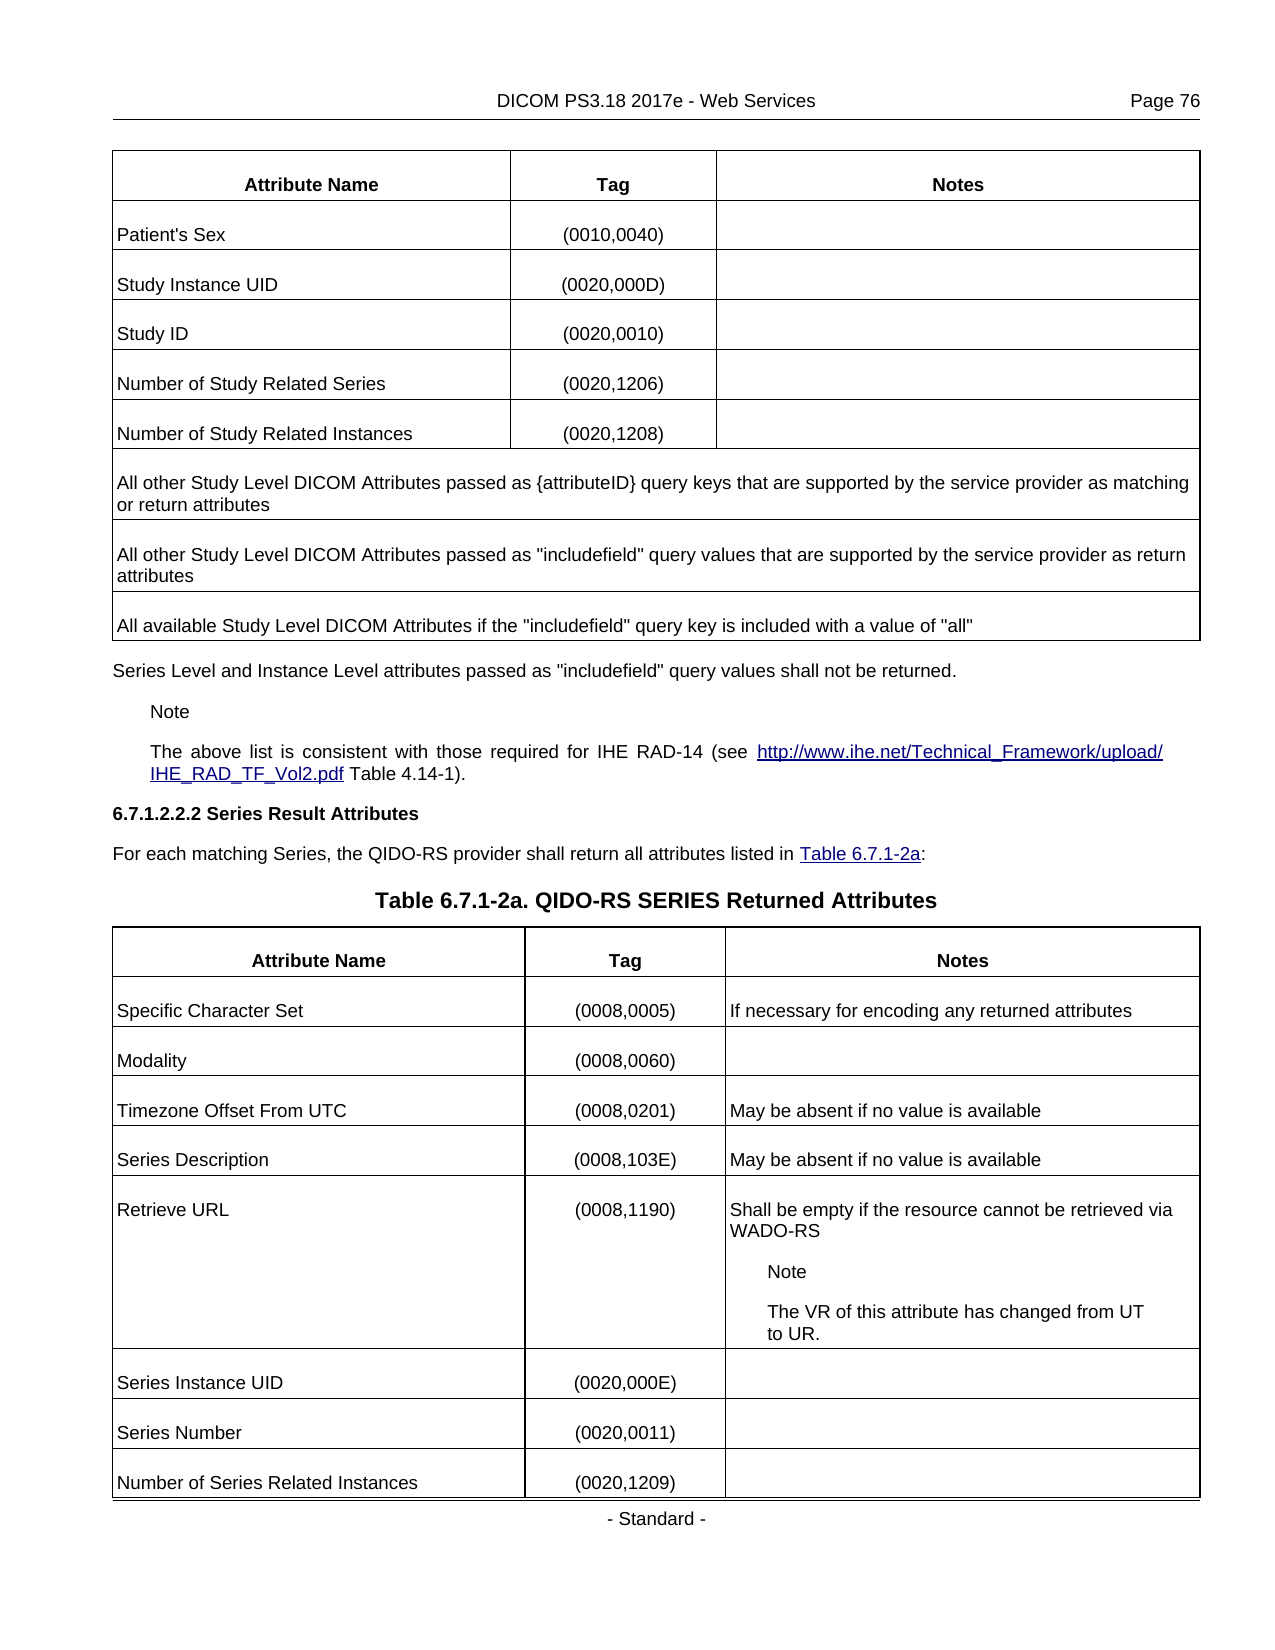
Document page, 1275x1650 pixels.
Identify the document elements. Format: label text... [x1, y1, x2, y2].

table_cell (0008,1190) [526, 1176, 725, 1348]
table_header Notes [726, 928, 1199, 976]
table_cell All other Study Level DICOM Attributes passed as "includefield" query values that are supported by the service provider as return attributes [113, 520, 1199, 591]
table_cell (0008,0060) [526, 1027, 725, 1075]
table_header Attribute Name [113, 151, 510, 200]
table_cell Specific Character Set [113, 977, 524, 1026]
table_cell Modality [113, 1027, 524, 1075]
table_cell Number of Study Related Series [113, 350, 510, 398]
table_cell Shall be empty if the resource cannot be retrieved via WADO-RS Note The VR of this attribute has changed from UT to UR. [726, 1176, 1199, 1348]
table_cell (0008,0201) [526, 1076, 725, 1125]
table_cell Retrieve URL [113, 1176, 524, 1348]
table_cell (0020,000D) [511, 250, 716, 299]
table_cell (0010,0040) [511, 201, 716, 249]
text The above list is consistent with those required for IHE RAD-14 (see http://​www.ihe.net/​Technical_Framework/​upload/​IHE_RAD_TF_Vol2.pdf Table 4.14-1). [150, 741, 1162, 784]
text Series Level and Instance Level attributes passed as "includefield" query values shall not be returned. [112, 660, 1200, 682]
table_cell Study Instance UID [113, 250, 510, 299]
table_cell [717, 201, 1199, 249]
table_cell Series Description [113, 1126, 524, 1175]
table_cell Series Instance UID [113, 1349, 524, 1398]
table_cell Number of Series Related Instances [113, 1449, 524, 1497]
table_cell Series Number [113, 1399, 524, 1448]
table_cell If necessary for encoding any returned attributes [726, 977, 1199, 1026]
table_header Attribute Name [113, 928, 524, 976]
table_cell (0020,0011) [526, 1399, 725, 1448]
table_cell [726, 1027, 1199, 1075]
table_cell Patient's Sex [113, 201, 510, 249]
table_cell (0020,1208) [511, 400, 716, 448]
table_cell (0020,1209) [526, 1449, 725, 1497]
table_cell [726, 1349, 1199, 1398]
table_cell [717, 400, 1199, 448]
table_cell All available Study Level DICOM Attributes if the "includefield" query key is included with a value of "all" [113, 592, 1199, 640]
table_cell [717, 300, 1199, 349]
table_cell [717, 250, 1199, 299]
table_header Tag [526, 928, 725, 976]
table_cell (0020,0010) [511, 300, 716, 349]
table_cell (0020,000E) [526, 1349, 725, 1398]
table_cell (0008,103E) [526, 1126, 725, 1175]
text 6.7.1.2.2.2 Series Result Attributes [112, 803, 1200, 824]
text For each matching Series, the QIDO-RS provider shall return all attributes listed in Table 6.7.1-2a: [112, 843, 1200, 864]
table_cell (0020,1206) [511, 350, 716, 398]
table_cell All other Study Level DICOM Attributes passed as {attributeID} query keys that are supported by the service provider as matching or return attributes [113, 449, 1199, 519]
table_cell Timezone Offset From UTC [113, 1076, 524, 1125]
table_cell May be absent if no value is available [726, 1126, 1199, 1175]
table_cell Number of Study Related Instances [113, 400, 510, 448]
table_cell [717, 350, 1199, 398]
table_cell (0008,0005) [526, 977, 725, 1026]
text Table 6.7.1-2a. QIDO-RS SERIES Returned Attributes [112, 887, 1200, 913]
table_header Tag [511, 151, 716, 200]
table_header Notes [717, 151, 1199, 200]
table_cell May be absent if no value is available [726, 1076, 1199, 1125]
text Note [150, 700, 1162, 722]
table_cell [726, 1449, 1199, 1497]
table_cell [726, 1399, 1199, 1448]
table_cell Study ID [113, 300, 510, 349]
